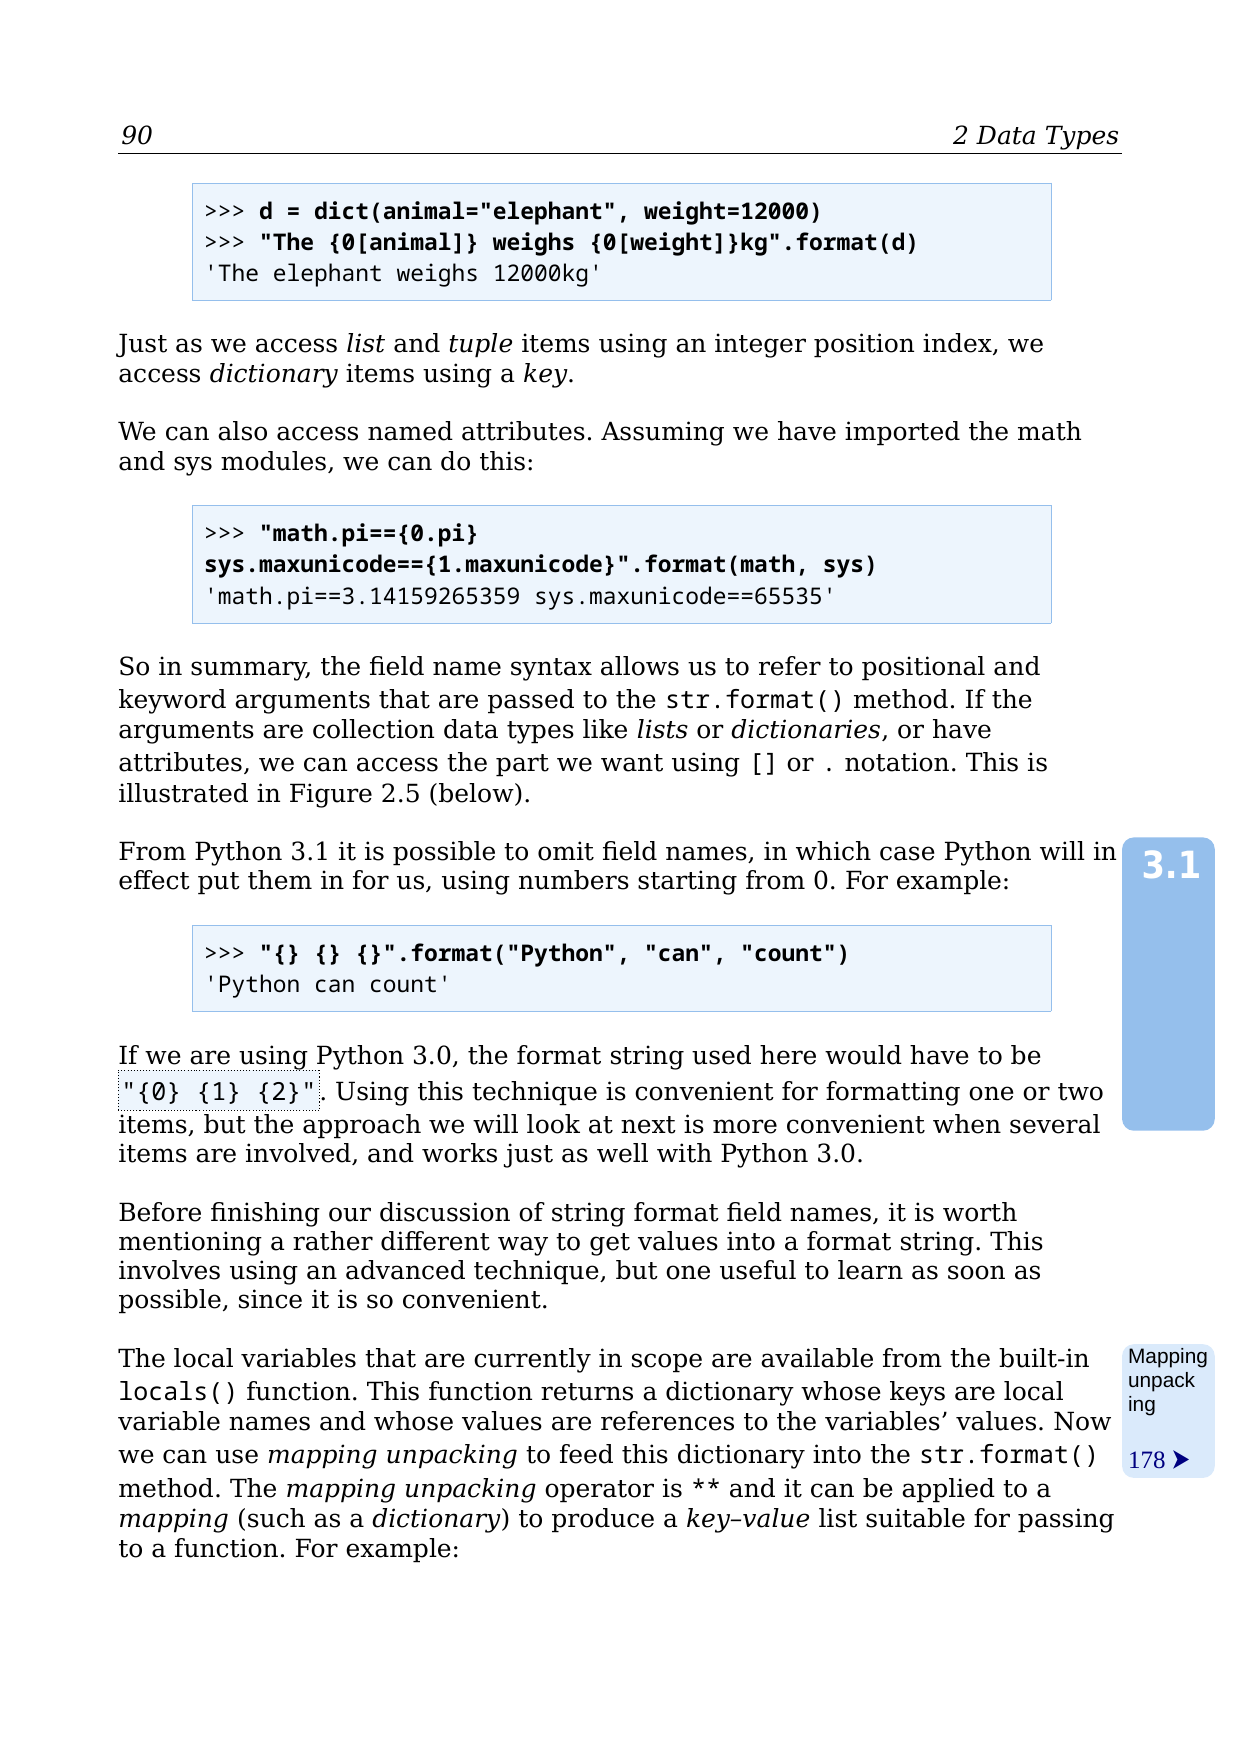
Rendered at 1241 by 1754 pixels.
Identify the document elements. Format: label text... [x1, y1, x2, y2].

text >>> "The {0[animal]} weighs {0[weight]}kg".format(d) [193, 214, 1051, 245]
text So in summary, the field name syntax allows us to refer to positional and keyword arguments that are passed to the str.format() method. If the arguments are collection data types like lists or dictionaries, or have attributes, we can access the part we want using [] or . notation. This is illustrated in Figure 2.5 (below). [118, 652, 1122, 808]
text >>> "math.pi=={0.pi} sys.maxunicode=={1.maxunicode}".format(math, sys) [193, 506, 1051, 568]
text 'The elephant weighs 12000kg' [193, 245, 1051, 300]
text Just as we access list and tuple items using an integer position index, we access dictionary items using a key. [118, 330, 1122, 388]
text 'Python can count' [193, 956, 1051, 1011]
text >>> d = dict(animal="elephant", weight=12000) [193, 184, 1051, 214]
text Before finishing our discussion of string format field names, it is worth mentioning a rather different way to get values into a format string. This involves using an advanced technique, but one useful to learn as soon as possible, since it is so convenient. [118, 1198, 1122, 1315]
text 'math.pi==3.14159265359 sys.maxunicode==65535' [193, 568, 1051, 623]
text The local variables that are currently in scope are available from the built-in locals() function. This function returns a dictionary whose keys are local variable names and whose values are references to the variables’ values. Now we can use mapping unpacking to feed this dictionary into the str.format() method. The mapping unpacking operator is ** and it can be applied to a mapping (such as a dictionary) to produce a key–value list suitable for passing to a function. For example: [118, 1344, 1122, 1563]
text If we are using Python 3.0, the format string used here would have to be "{0} {1} {2}". Using this technique is convenient for formatting one or two items, but the approach we will look at next is more convenient when several items are involved, and works just as well with Python 3.0. [118, 1041, 1122, 1168]
text We can also access named attributes. Assuming we have imported the math and sys modules, we can do this: [118, 417, 1122, 476]
text From Python 3.1 it is possible to omit field names, in which case Python will in effect put them in for us, using numbers starting from 0. For example: [118, 837, 1122, 896]
text >>> "{} {} {}".format("Python", "can", "count") [193, 926, 1051, 956]
